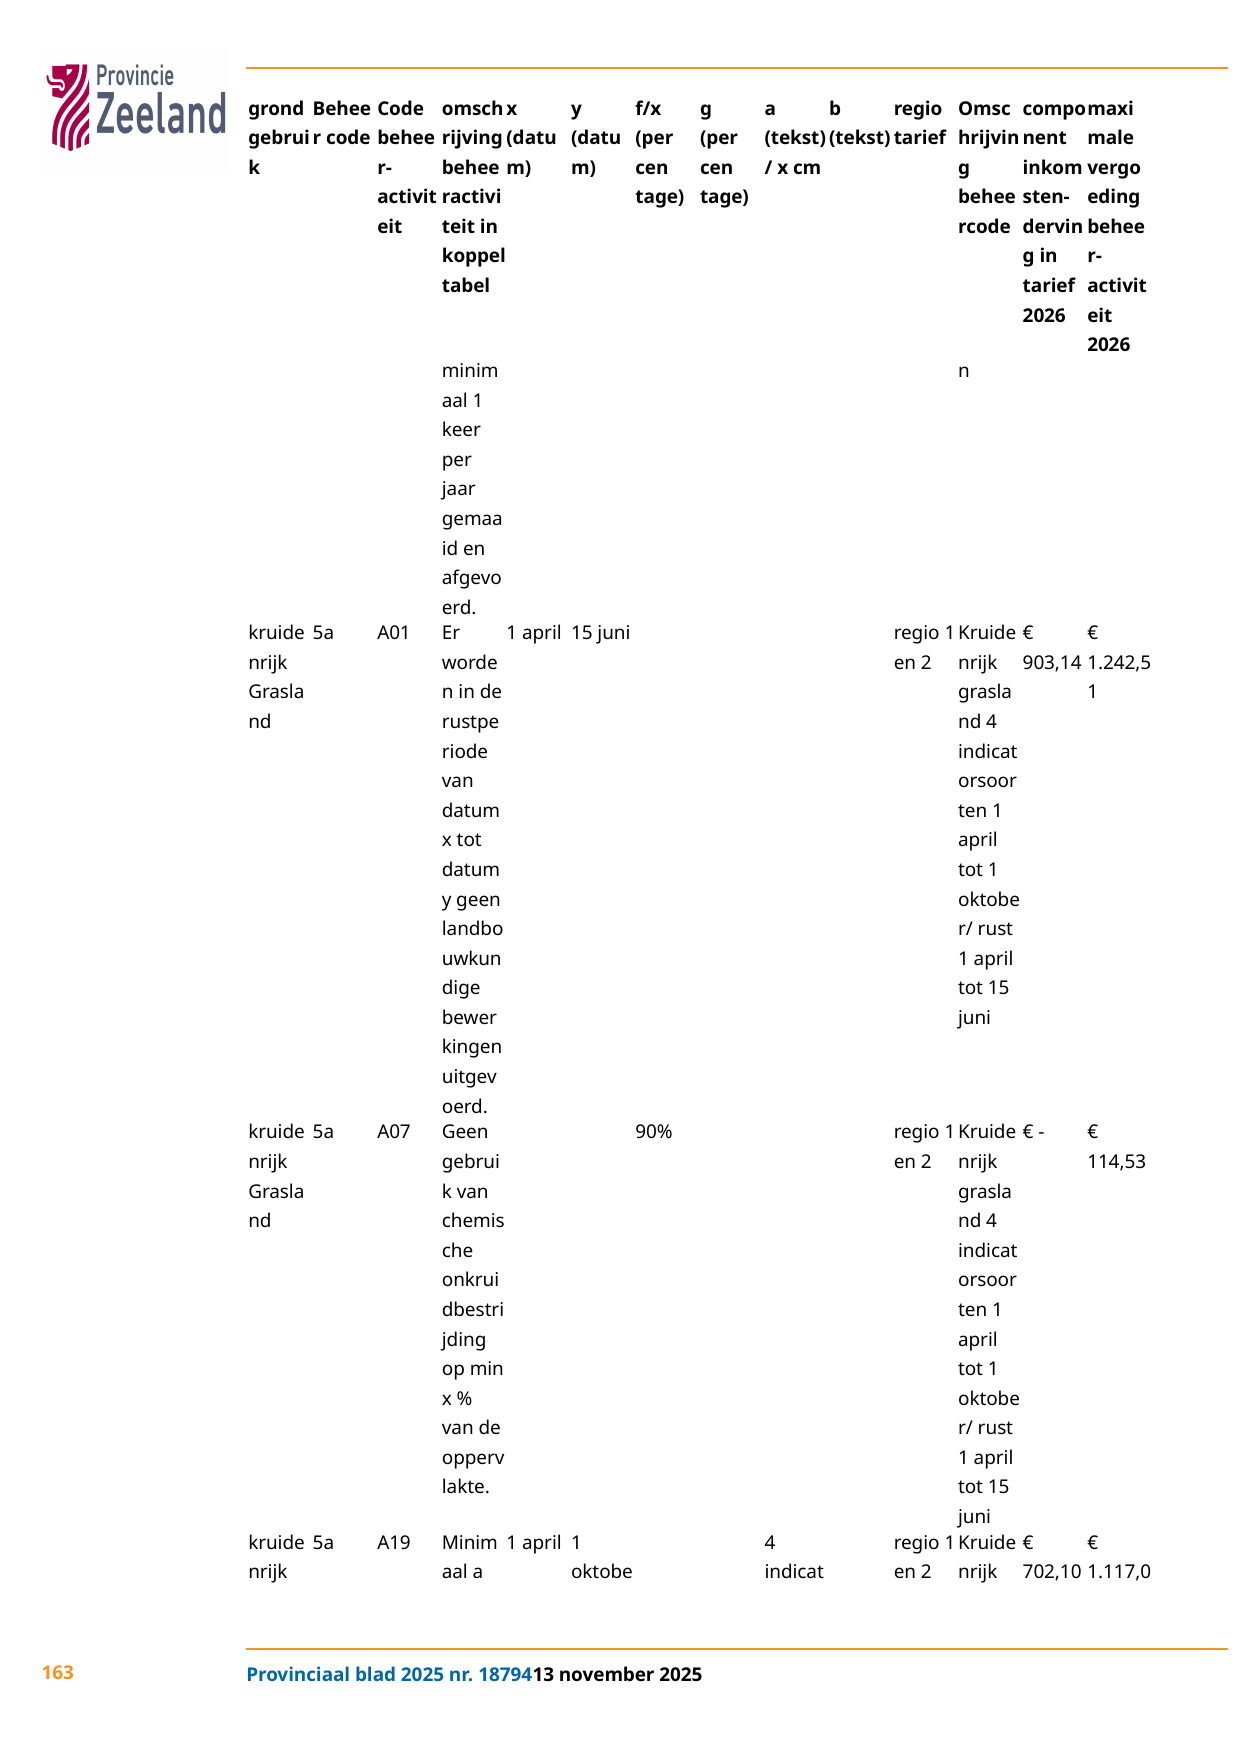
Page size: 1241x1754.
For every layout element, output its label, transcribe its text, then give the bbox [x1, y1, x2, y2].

table_cell 15 juni [571, 620, 635, 1119]
table_header grond gebruik [248, 95, 312, 357]
picture [41, 47, 231, 172]
table_header Code beheer-activiteit [377, 95, 442, 357]
table_header component inkomsten-derving in tarief 2026 [1023, 95, 1087, 357]
table_cell [377, 357, 442, 619]
table_cell 1 april [506, 620, 571, 1119]
table_cell regio 1 en 2 [894, 1119, 958, 1529]
table_cell 5a [313, 1529, 377, 1584]
table_header regio tarief [894, 95, 958, 357]
table_cell [764, 357, 829, 619]
table_cell [635, 357, 700, 619]
table_header Beheer code [313, 95, 377, 357]
table_cell Er worden in de rustperiode van datum x tot datum y geen landbouwkundige bewerkingen uitgevoerd. [442, 620, 506, 1119]
table_cell € 1.242,51 [1087, 620, 1152, 1119]
table_header omschrijving beheeractiviteit in koppeltabel [442, 95, 506, 357]
table_cell [506, 357, 571, 619]
table_cell kruidenrijk [248, 1529, 312, 1584]
table_cell [829, 620, 893, 1119]
table_header y (datum) [571, 95, 635, 357]
table_cell [248, 357, 312, 619]
table_cell [829, 1119, 893, 1529]
table_cell regio 1 en 2 [894, 620, 958, 1119]
table_cell Minimaal a [442, 1529, 506, 1584]
table_cell 5a [313, 1119, 377, 1529]
table_cell [700, 1119, 764, 1529]
table_cell Kruidenrijk grasland 4 indicatorsoorten 1 april tot 1 oktober/ rust 1 april tot 15 juni [958, 1119, 1022, 1529]
table_cell Geen gebruik van chemische onkruidbestrijding op min x % van de oppervlakte. [442, 1119, 506, 1529]
table_cell A07 [377, 1119, 442, 1529]
table_cell € - [1023, 1119, 1087, 1529]
table_cell regio 1 en 2 [894, 1529, 958, 1584]
table_cell € 702,10 [1023, 1529, 1087, 1584]
table_header Omschrijving beheercode [958, 95, 1022, 357]
table_cell [506, 1119, 571, 1529]
table_cell [829, 1529, 893, 1584]
table_header x (datum) [506, 95, 571, 357]
table_header g (per cen tage) [700, 95, 764, 357]
table_cell [700, 357, 764, 619]
table_cell A19 [377, 1529, 442, 1584]
table_cell kruidenrijk Grasland [248, 620, 312, 1119]
table_cell kruidenrijk Grasland [248, 1119, 312, 1529]
table_cell minimaal 1 keer per jaar gemaaid en afgevoerd. [442, 357, 506, 619]
table_cell € 903,14 [1023, 620, 1087, 1119]
table_cell [571, 1119, 635, 1529]
table_cell Kruidenrijk grasland 4 indicatorsoorten 1 april tot 1 oktober/ rust 1 april tot 15 juni [958, 620, 1022, 1119]
table_cell [764, 620, 829, 1119]
table_cell [571, 357, 635, 619]
table_cell 90% [635, 1119, 700, 1529]
table_header b (tekst) [829, 95, 893, 357]
table_cell [635, 620, 700, 1119]
table_cell 1 april [506, 1529, 571, 1584]
table_cell [829, 357, 893, 619]
table_cell n [958, 357, 1022, 619]
table_cell 5a [313, 620, 377, 1119]
table_cell [635, 1529, 700, 1584]
table_cell € 114,53 [1087, 1119, 1152, 1529]
table_cell [764, 1119, 829, 1529]
table_cell [700, 1529, 764, 1584]
table_cell 1 oktobe [571, 1529, 635, 1584]
table_cell [700, 620, 764, 1119]
table_cell A01 [377, 620, 442, 1119]
table_cell [1023, 357, 1087, 619]
table_cell € 1.117,0 [1087, 1529, 1152, 1584]
table_cell [1087, 357, 1152, 619]
table_cell [894, 357, 958, 619]
table_header maximale vergoeding beheer-activiteit 2026 [1087, 95, 1152, 357]
table_cell Kruidenrijk [958, 1529, 1022, 1584]
table_header a (tekst) / x cm [764, 95, 829, 357]
table_cell [313, 357, 377, 619]
table_cell 4 indicat [764, 1529, 829, 1584]
table_header f/x (per cen tage) [635, 95, 700, 357]
